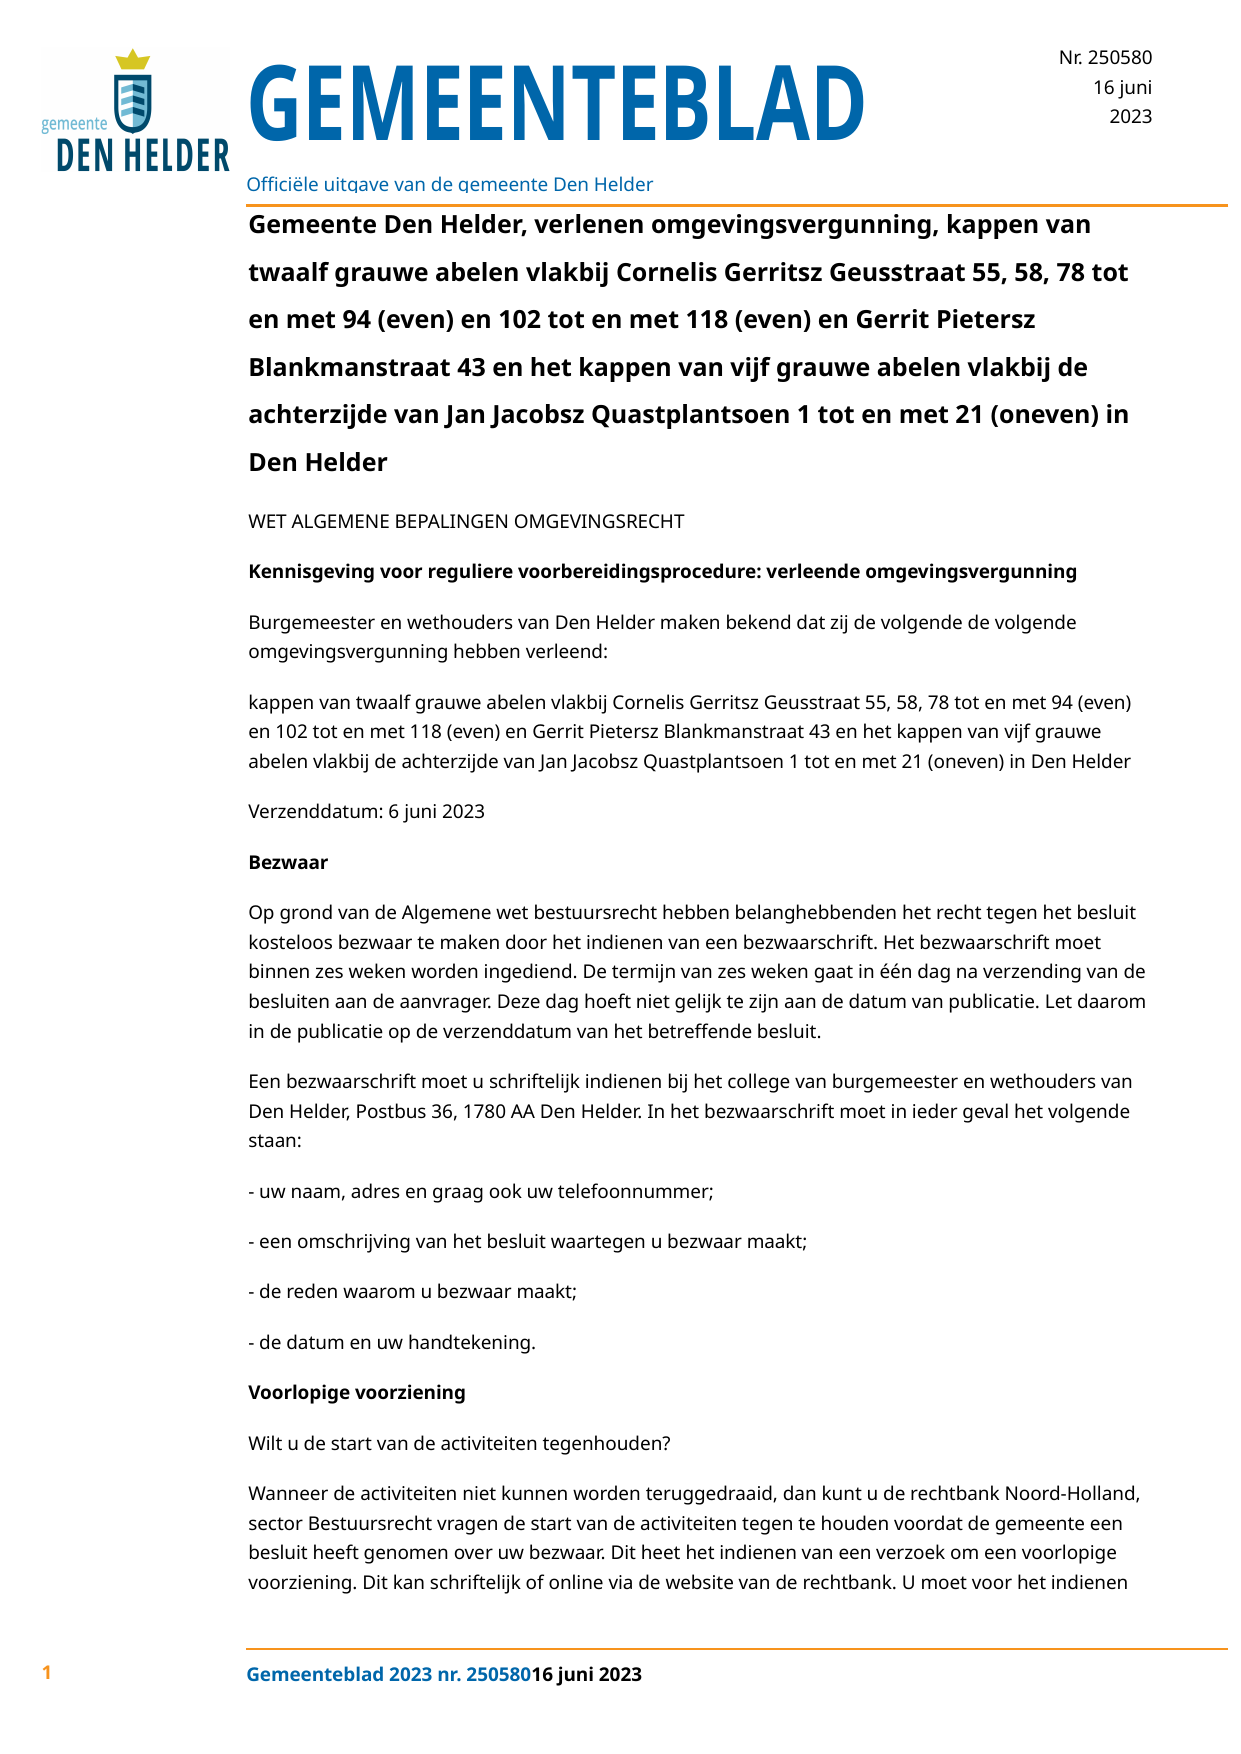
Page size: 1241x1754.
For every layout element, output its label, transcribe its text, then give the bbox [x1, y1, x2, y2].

text kappen van twaalf grauwe abelen vlakbij Cornelis Gerritsz Geusstraat 55, 58, 78 tot en met 94 (even) en 102 tot en met 118 (even) en Gerrit Pietersz Blankmanstraat 43 en het kappen van vijf grauwe abelen vlakbij de achterzijde van Jan Jacobsz Quastplantsoen 1 tot en met 21 (oneven) in Den Helder [248, 689, 1152, 774]
picture [220, 160, 224, 172]
text WET ALGEMENE BEPALINGEN OMGEVINGSRECHT [248, 508, 1152, 534]
text Wilt u de start van de activiteiten tegenhouden? [248, 1430, 1152, 1456]
text - de reden waarom u bezwaar maakt; [248, 1279, 1152, 1304]
picture [130, 157, 135, 172]
text Voorlopige voorziening [248, 1379, 1152, 1405]
text Op grond van de Algemene wet bestuursrecht hebben belanghebbenden het recht tegen het besluit kosteloos bezwaar te maken door het indienen van een bezwaarschrift. Het bezwaarschrift moet binnen zes weken worden ingediend. De termijn van zes weken gaat in één dag na verzending van de besluiten aan de aanvrager. Deze dag hoeft niet gelijk te zijn aan de datum van publicatie. Let daarom in de publicatie op de verzenddatum van het betreffende besluit. [248, 899, 1152, 1044]
text Gemeente Den Helder, verlenen omgevingsvergunning, kappen van twaalf grauwe abelen vlakbij Cornelis Gerritsz Geusstraat 55, 58, 78 tot en met 94 (even) en 102 tot en met 118 (even) en Gerrit Pietersz Blankmanstraat 43 en het kappen van vijf grauwe abelen vlakbij de achterzijde van Jan Jacobsz Quastplantsoen 1 tot en met 21 (oneven) in Den Helder [248, 207, 1152, 479]
picture [100, 154, 106, 172]
text Een bezwaarschrift moet u schriftelijk indienen bij het college van burgemeester en wethouders van Den Helder, Postbus 36, 1780 AA Den Helder. In het bezwaarschrift moet in ieder geval het volgende staan: [248, 1068, 1152, 1153]
text Burgemeester en wethouders van Den Helder maken bekend dat zij de volgende de volgende omgevingsvergunning hebben verleend: [248, 609, 1152, 664]
text - een omschrijving van het besluit waartegen u bezwaar maakt; [248, 1228, 1152, 1254]
text Bezwaar [248, 849, 1152, 875]
text Verzenddatum: 6 juni 2023 [248, 799, 1152, 824]
text Wanneer de activiteiten niet kunnen worden teruggedraaid, dan kunt u de rechtbank Noord-Holland, sector Bestuursrecht vragen de start van de activiteiten tegen te houden voordat de gemeente een besluit heeft genomen over uw bezwaar. Dit heet het indienen van een verzoek om een voorlopige voorziening. Dit kan schriftelijk of online via de website van de rechtbank. U moet voor het indienen [248, 1480, 1152, 1595]
picture [63, 144, 68, 165]
picture [41, 47, 231, 172]
picture [182, 144, 187, 165]
text - uw naam, adres en graag ook uw telefoonnummer; [248, 1178, 1152, 1204]
text - de datum en uw handtekening. [248, 1329, 1152, 1355]
text Kennisgeving voor reguliere voorbereidingsprocedure: verleende omgevingsvergunning [248, 559, 1152, 584]
